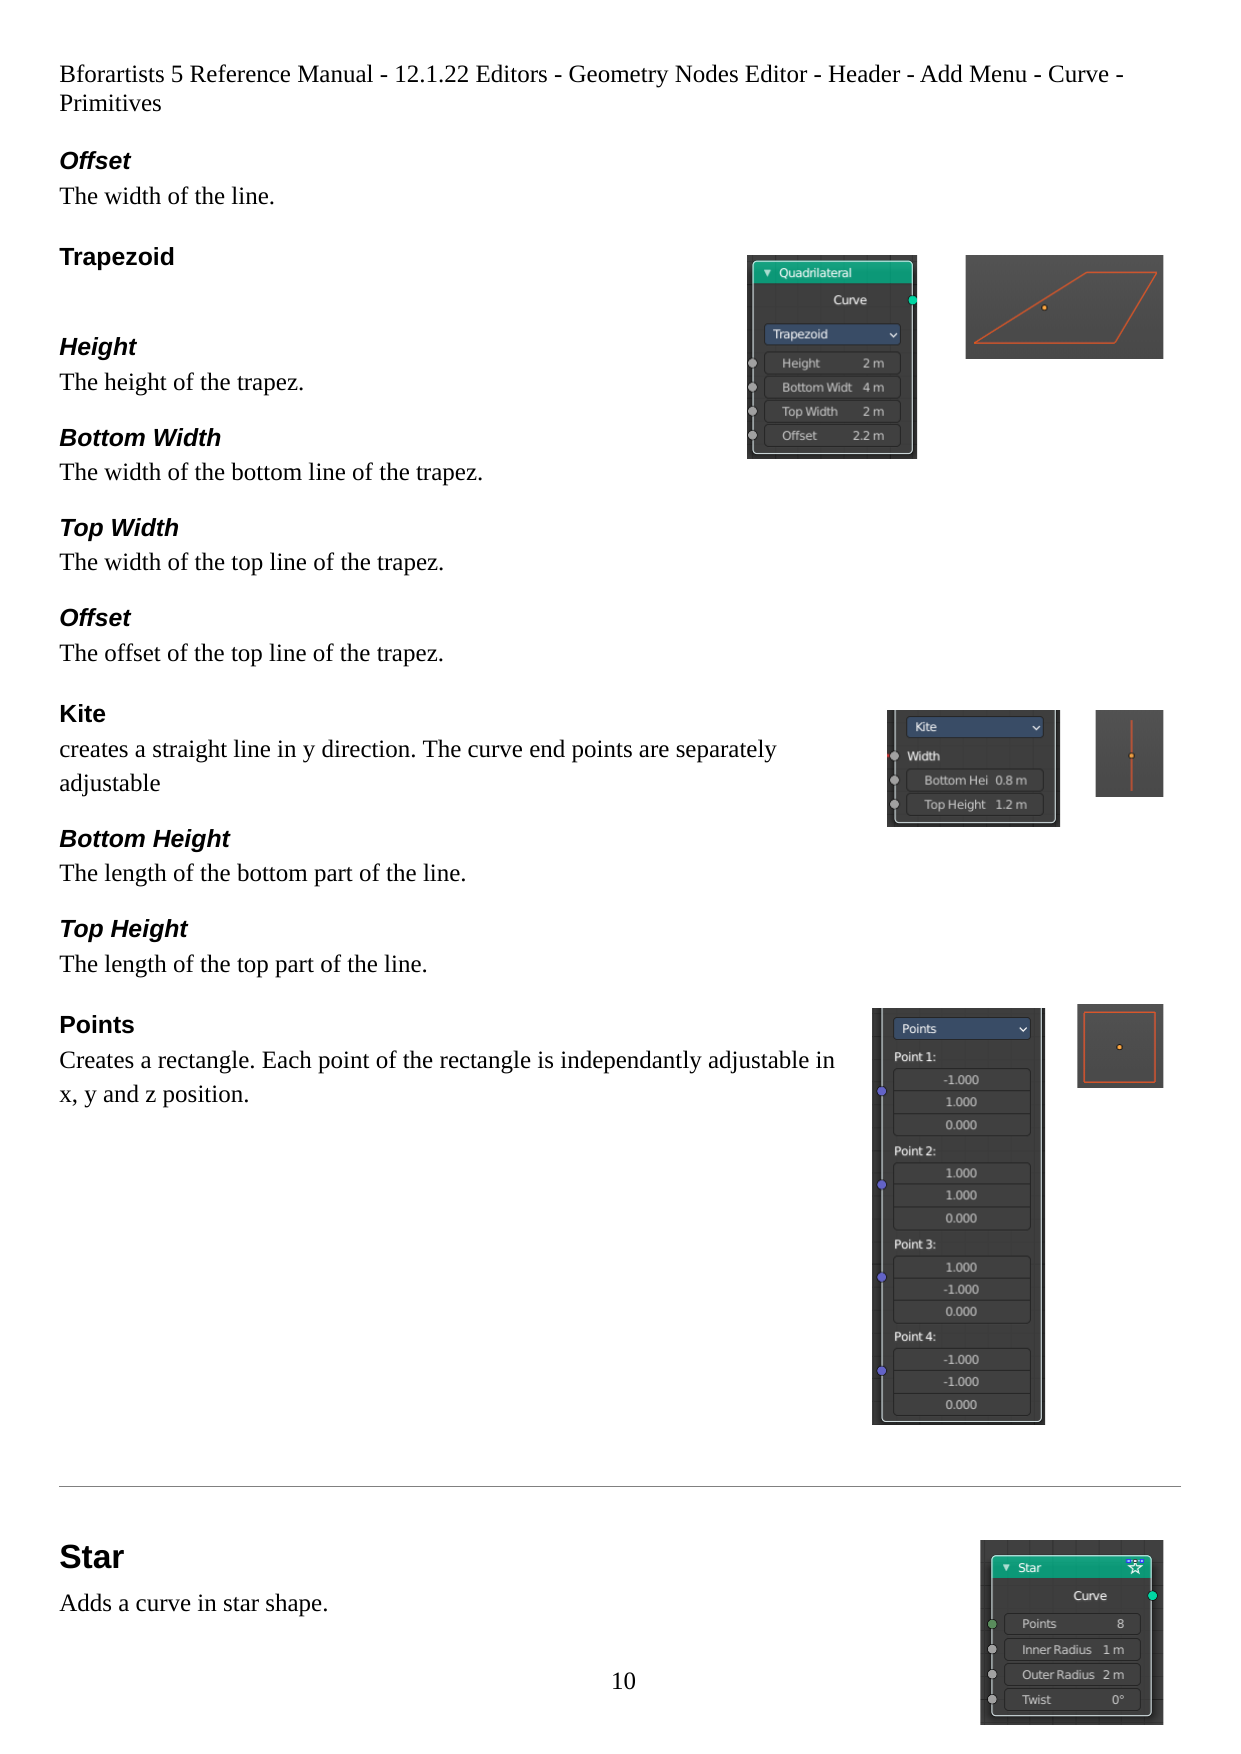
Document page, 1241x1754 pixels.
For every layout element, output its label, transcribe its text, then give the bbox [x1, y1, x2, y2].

text creates a straight line in y direction. The curve end points are separately adjustable [59, 734, 887, 797]
text Adds a curve in star shape. [59, 1588, 980, 1617]
picture [1095, 710, 1164, 797]
text The width of the line. [59, 181, 1181, 209]
text The height of the trapez. [59, 367, 747, 396]
text [1046, 1045, 1181, 1108]
text The offset of the top line of the trapez. [59, 638, 1181, 666]
text The length of the top part of the line. [59, 949, 1181, 977]
subtitle [1046, 1010, 1077, 1039]
text [918, 367, 1181, 396]
picture [747, 255, 918, 459]
subtitle Trapezoid [59, 242, 1181, 271]
text The width of the bottom line of the trapez. [59, 457, 1181, 486]
subtitle Top Height [59, 914, 1181, 942]
subtitle Bottom Height [59, 824, 1181, 852]
subtitle Offset [59, 146, 1181, 174]
picture [887, 710, 1060, 827]
subtitle [1164, 1010, 1181, 1039]
picture [1077, 1004, 1164, 1088]
subtitle Height [59, 332, 747, 361]
subtitle Top Width [59, 513, 1181, 541]
subtitle Star [59, 1537, 1181, 1576]
picture [965, 255, 1164, 359]
subtitle Offset [59, 603, 1181, 631]
text Creates a rectangle. Each point of the rectangle is independantly adjustable in x, y and z position. [59, 1045, 872, 1108]
text [1060, 734, 1095, 797]
subtitle Bottom Width [59, 423, 747, 451]
subtitle [918, 332, 1181, 361]
text The length of the bottom part of the line. [59, 858, 1181, 887]
subtitle Kite [59, 699, 1181, 728]
subtitle Points [59, 1010, 872, 1039]
picture [872, 1008, 1046, 1425]
text The width of the top line of the trapez. [59, 547, 1181, 576]
subtitle [918, 423, 1181, 451]
picture [980, 1540, 1164, 1725]
